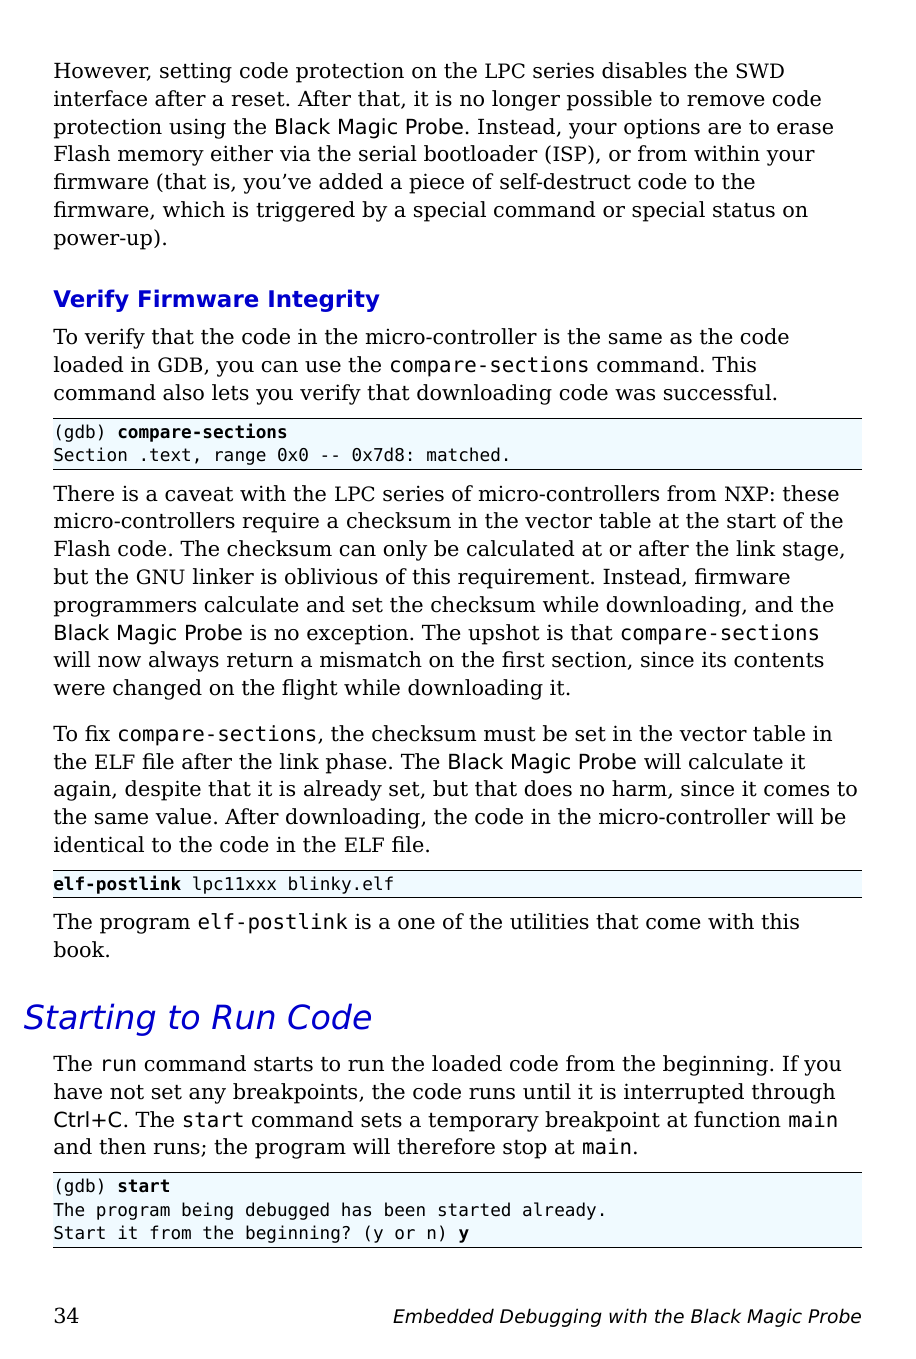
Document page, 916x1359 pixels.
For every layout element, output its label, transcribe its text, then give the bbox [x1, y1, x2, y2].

text The program being debugged has been started already. [53, 1196, 862, 1219]
text Start it from the beginning? (y or n) y [53, 1219, 862, 1247]
text The program elf-postlink is a one of the utilities that come with this book. [53, 910, 862, 962]
text To fix compare-sections, the checksum must be set in the vector table in the ELF file after the link phase. The Black Magic Probe will calculate it again, despite that it is already set, but that does no harm, since it comes to the same value. After downloading, the code in the micro-controller will be identical to the code in the ELF file. [53, 722, 862, 857]
text However, setting code protection on the LPC series disables the SWD interface after a reset. After that, it is no longer possible to remove code protection using the Black Magic Probe. Instead, your options are to erase Flash memory either via the serial bootloader (ISP), or from within your firmware (that is, you’ve added a piece of self-destruct code to the firmware, which is triggered by a special command or special status on power-up). [53, 59, 862, 250]
text elf-postlink lpc11xxx blinky.elf [53, 871, 862, 897]
text (gdb) start [53, 1173, 862, 1196]
text There is a caveat with the LPC series of micro-controllers from NXP: these micro-controllers require a checksum in the vector table at the start of the Flash code. The checksum can only be calculated at or after the link stage, but the GNU linker is oblivious of this requirement. Instead, firmware programmers calculate and set the checksum while downloading, and the Black Magic Probe is no exception. The upshot is that compare-sections will now always return a mismatch on the first section, since its contents were changed on the flight while downloading it. [53, 482, 862, 701]
text (gdb) compare-sections [53, 419, 862, 441]
text Section .text, range 0x0 -- 0x7d8: matched. [53, 441, 862, 469]
subtitle Starting to Run Code [24, 998, 862, 1037]
text The run command starts to run the loaded code from the beginning. If you have not set any breakpoints, the code runs until it is interrupted through Ctrl+C. The start command sets a temporary breakpoint at function main and then runs; the program will therefore stop at main. [53, 1052, 862, 1160]
subtitle Verify Firmware Integrity [53, 286, 862, 313]
text To verify that the code in the micro-controller is the same as the code loaded in GDB, you can use the compare-sections command. This command also lets you verify that downloading code was successful. [53, 325, 862, 405]
